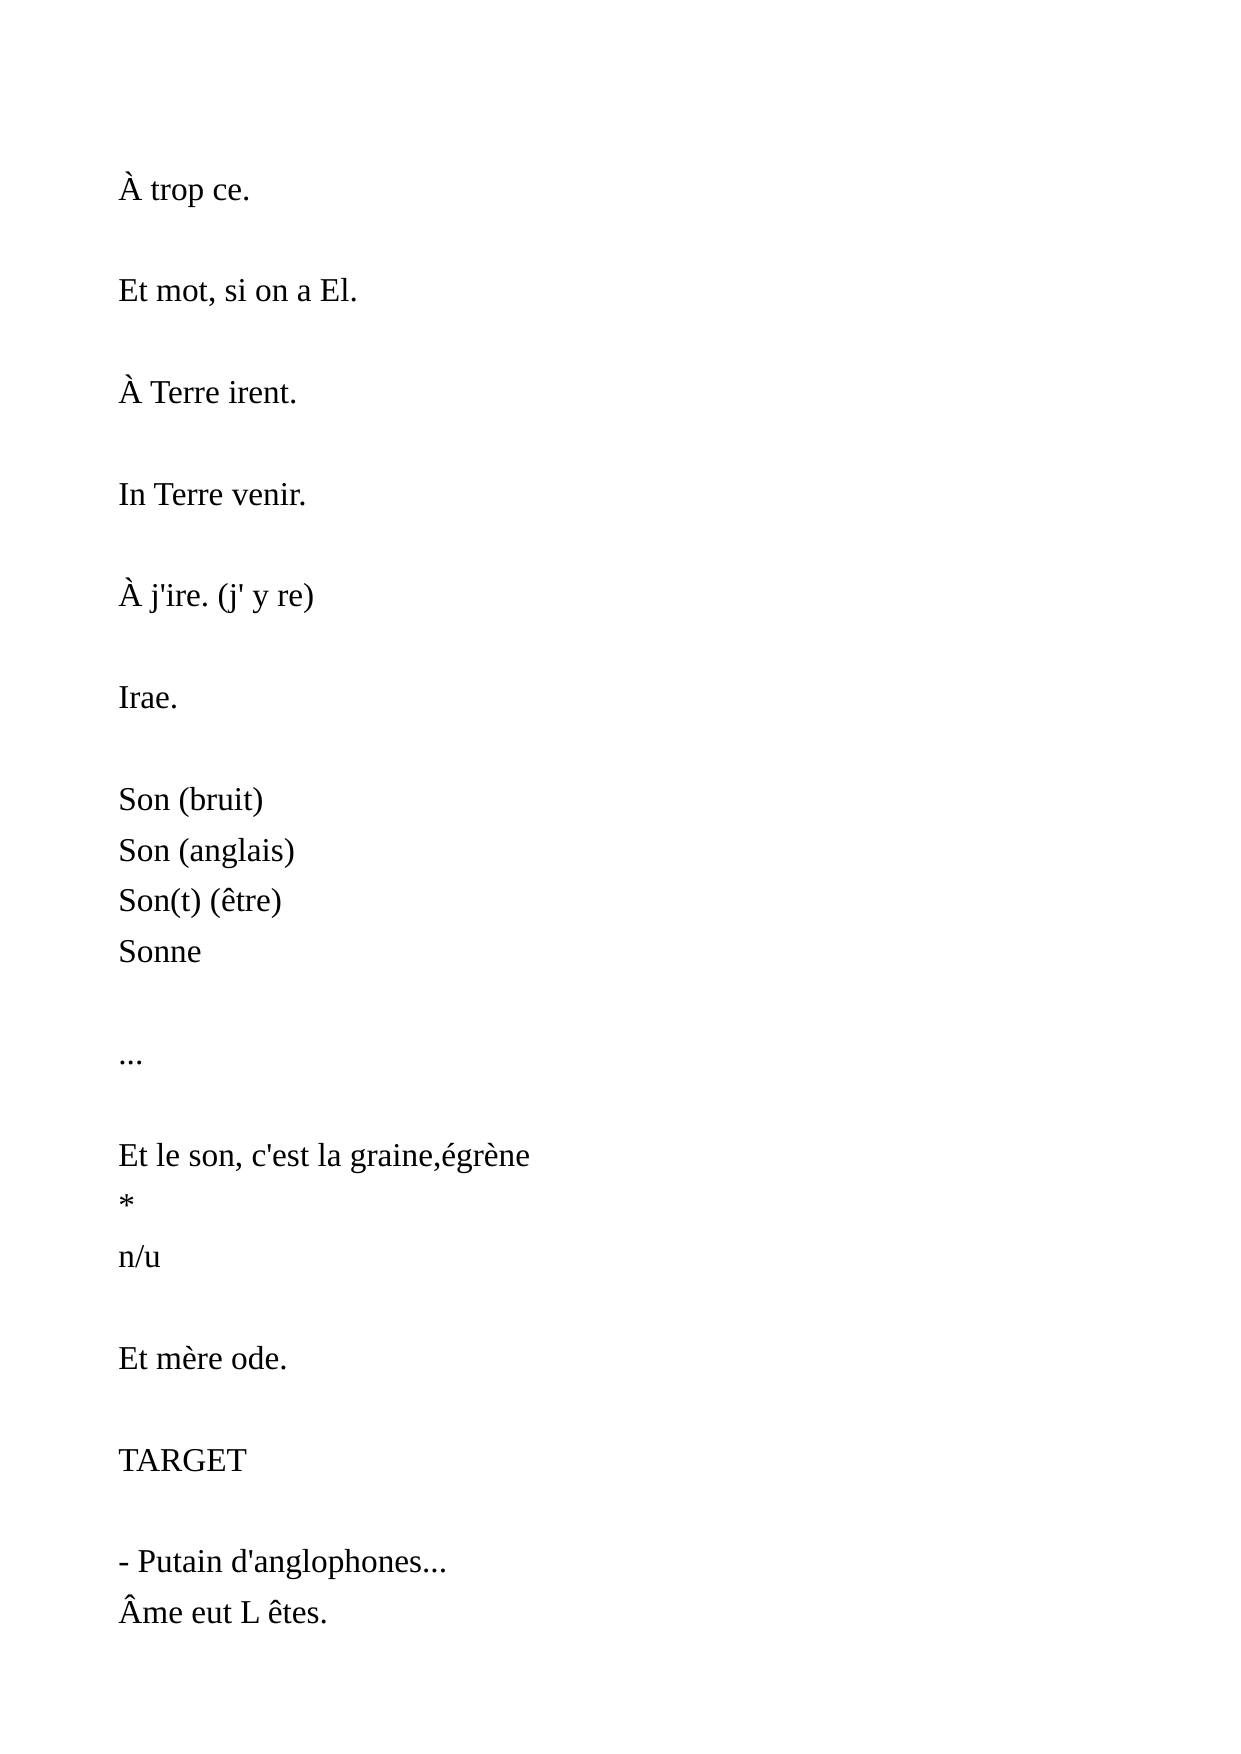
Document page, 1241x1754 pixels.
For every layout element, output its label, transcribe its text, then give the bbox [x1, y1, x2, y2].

text Son (bruit) [118, 779, 1122, 817]
text Irae. [118, 677, 1122, 716]
text - Putain d'anglophones... [118, 1541, 1122, 1580]
text À j'ire. (j' y re) [118, 576, 1122, 614]
text Et mère ode. [118, 1338, 1122, 1376]
text Âme eut L êtes. [118, 1592, 1122, 1631]
text TARGET [118, 1440, 1122, 1478]
text n/u [118, 1236, 1122, 1275]
text À trop ce. [118, 169, 1122, 207]
text ... [118, 1033, 1122, 1071]
text Et mot, si on a El. [118, 271, 1122, 309]
text Son (anglais) [118, 830, 1122, 868]
text À Terre irent. [118, 372, 1122, 411]
text In Terre venir. [118, 474, 1122, 512]
text Et le son, c'est la graine,égrène [118, 1135, 1122, 1173]
text Sonne [118, 931, 1122, 970]
text Son(t) (être) [118, 881, 1122, 919]
text * [118, 1186, 1122, 1224]
